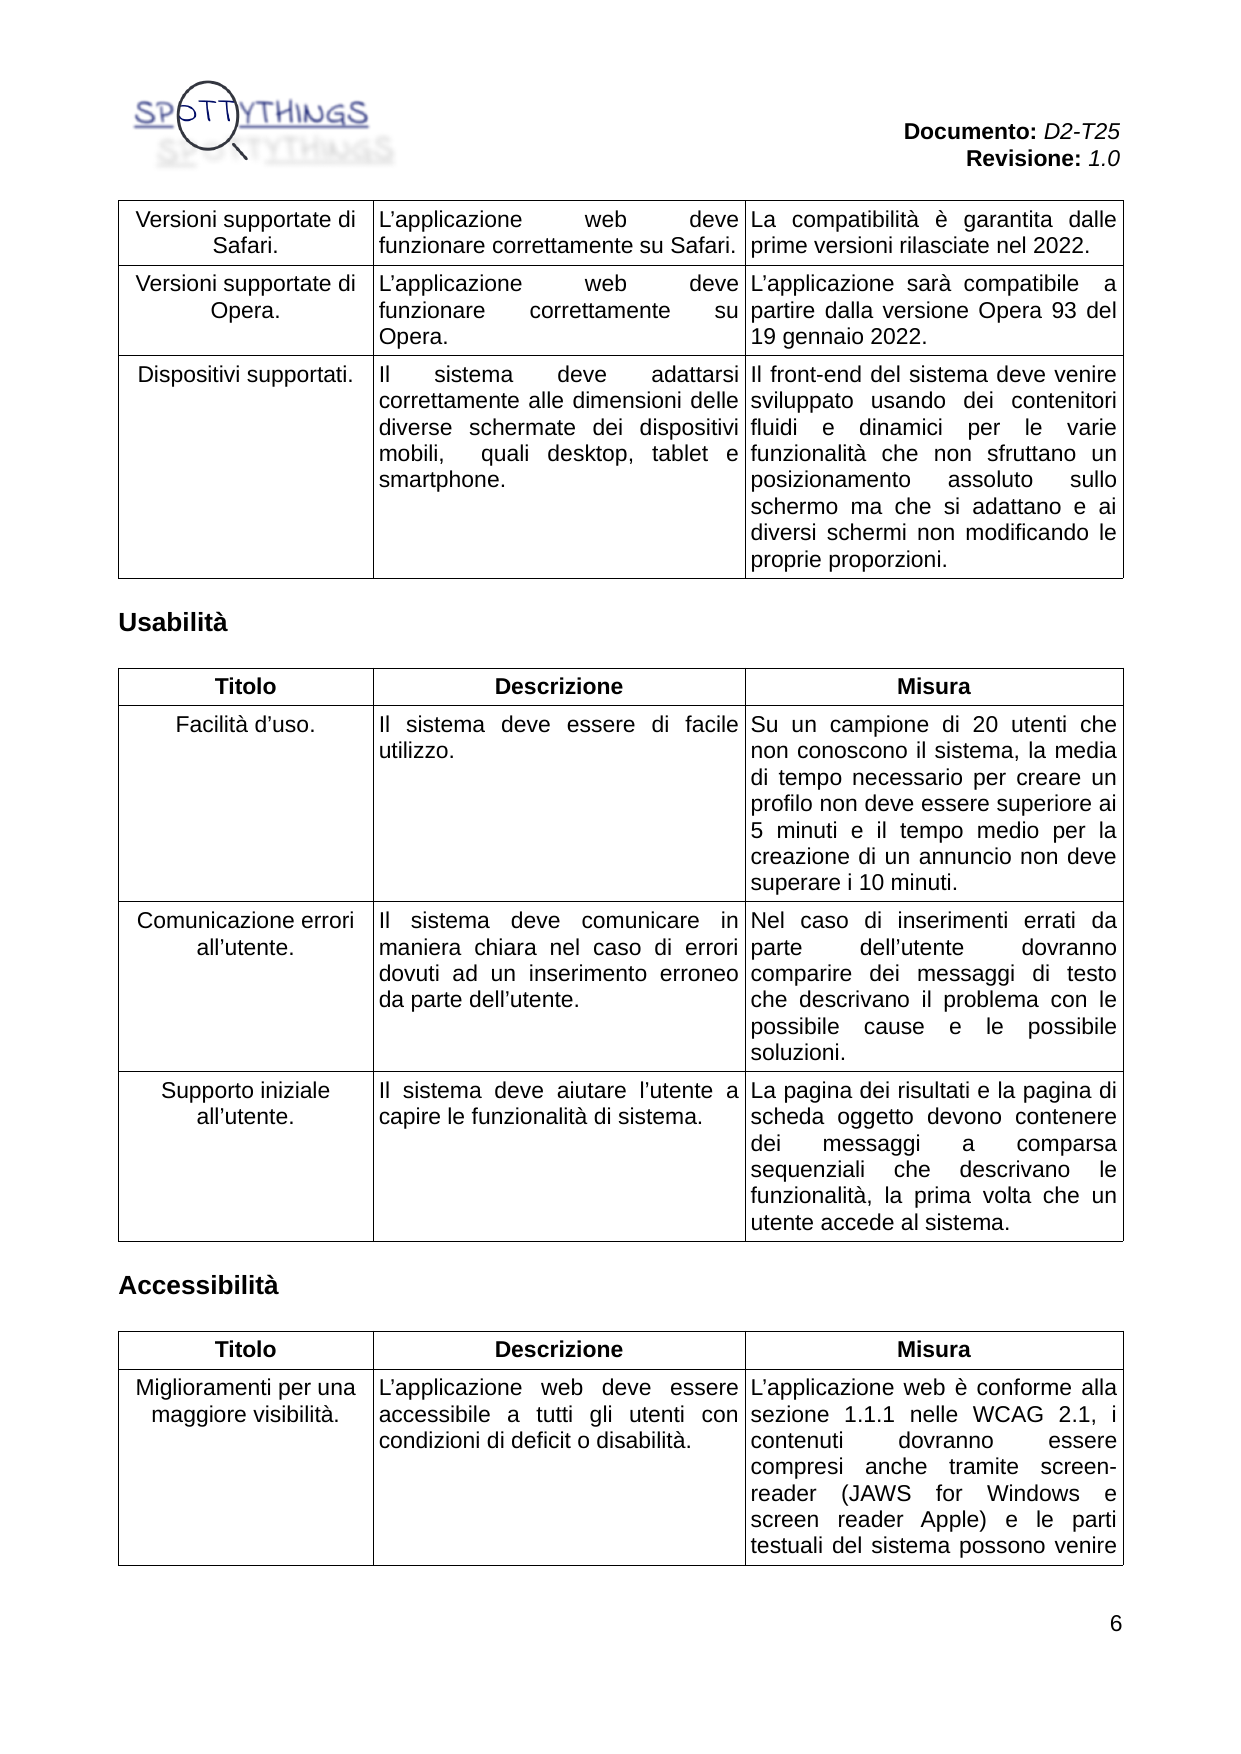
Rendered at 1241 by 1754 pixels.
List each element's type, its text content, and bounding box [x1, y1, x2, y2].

table_cell Versioni supportate di Safari. [119, 201, 373, 264]
table_cell Facilità d’uso. [119, 706, 373, 901]
table_cell La pagina dei risultati e la pagina di scheda oggetto devono contenere dei messaggi a comparsa sequenziali che descrivano le funzionalità, la prima volta che un utente accede al sistema. [746, 1072, 1123, 1241]
picture [123, 73, 399, 187]
table_cell Il front-end del sistema deve venire sviluppato usando dei contenitori fluidi e dinamici per le varie funzionalità che non sfruttano un posizionamento assoluto sullo schermo ma che si adattano e ai diversi schermi non modificando le proprie proporzioni. [746, 356, 1123, 578]
table_cell L’applicazione web deve essere accessibile a tutti gli utenti con condizioni di deficit o disabilità. [374, 1370, 745, 1564]
table_header Misura [746, 669, 1123, 705]
table_cell Versioni supportate di Opera. [119, 266, 373, 355]
table_cell L’applicazione web deve funzionare correttamente su Opera. [374, 266, 745, 355]
table_cell Miglioramenti per una maggiore visibilità. [119, 1370, 373, 1564]
table_cell L’applicazione web deve funzionare correttamente su Safari. [374, 201, 745, 264]
table_header Titolo [119, 669, 373, 705]
table_cell Su un campione di 20 utenti che non conoscono il sistema, la media di tempo necessario per creare un profilo non deve essere superiore ai 5 minuti e il tempo medio per la creazione di un annuncio non deve superare i 10 minuti. [746, 706, 1123, 901]
table_cell Comunicazione errori all’utente. [119, 902, 373, 1071]
table_cell Il sistema deve essere di facile utilizzo. [374, 706, 745, 901]
table_cell L’applicazione sarà compatibile a partire dalla versione Opera 93 del 19 gennaio 2022. [746, 266, 1123, 355]
table_header Misura [746, 1332, 1123, 1368]
subtitle Usabilità [118, 607, 1122, 637]
table_cell La compatibilità è garantita dalle prime versioni rilasciate nel 2022. [746, 201, 1123, 264]
table_cell Nel caso di inserimenti errati da parte dell’utente dovranno comparire dei messaggi di testo che descrivano il problema con le possibile cause e le possibile soluzioni. [746, 902, 1123, 1071]
table_cell Supporto iniziale all’utente. [119, 1072, 373, 1241]
table_cell Dispositivi supportati. [119, 356, 373, 578]
table_header Titolo [119, 1332, 373, 1368]
table_header Descrizione [374, 669, 745, 705]
table_cell L’applicazione web è conforme alla sezione 1.1.1 nelle WCAG 2.1, i contenuti dovranno essere compresi anche tramite screen-reader (JAWS for Windows e screen reader Apple) e le parti testuali del sistema possono venire [746, 1370, 1123, 1564]
subtitle Accessibilità [118, 1270, 1122, 1300]
table_header Descrizione [374, 1332, 745, 1368]
table_cell Il sistema deve aiutare l’utente a capire le funzionalità di sistema. [374, 1072, 745, 1241]
table_cell Il sistema deve adattarsi correttamente alle dimensioni delle diverse schermate dei dispositivi mobili, quali desktop, tablet e smartphone. [374, 356, 745, 578]
table_cell Il sistema deve comunicare in maniera chiara nel caso di errori dovuti ad un inserimento erroneo da parte dell’utente. [374, 902, 745, 1071]
